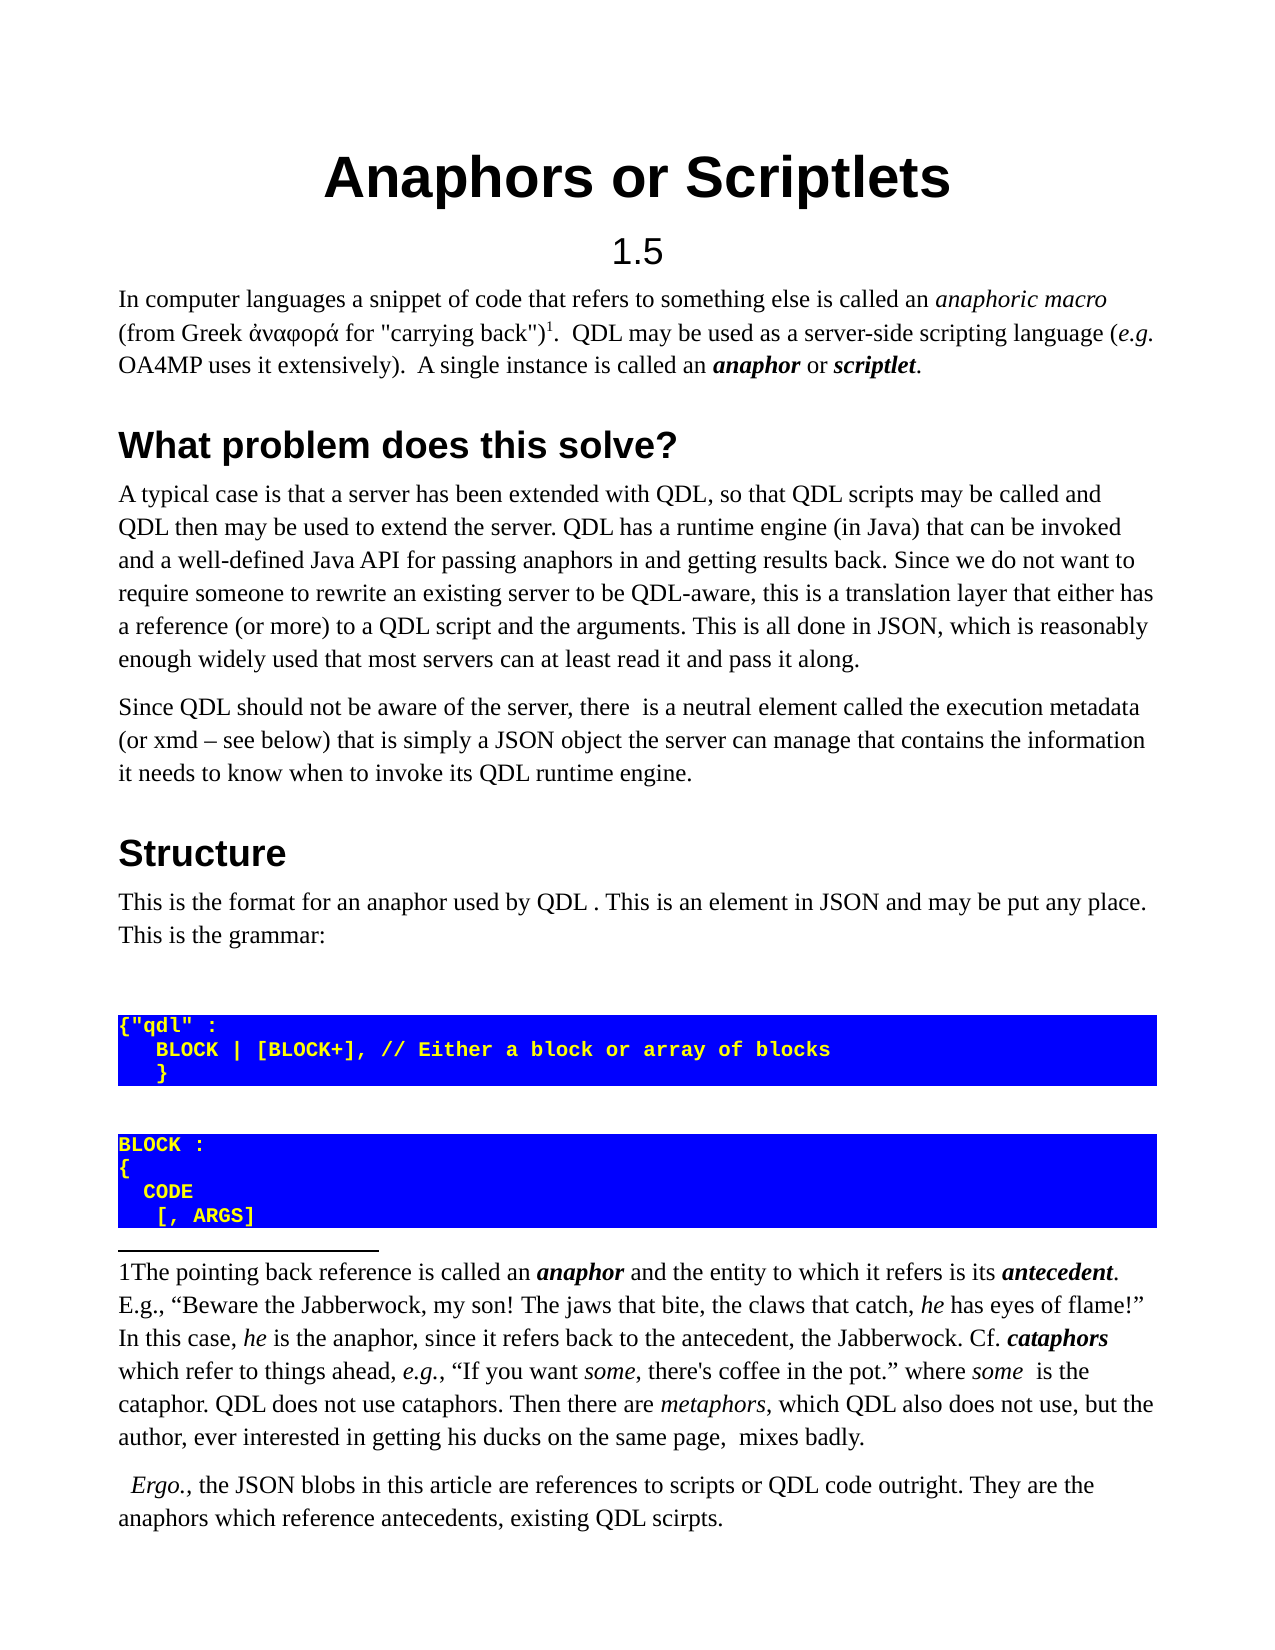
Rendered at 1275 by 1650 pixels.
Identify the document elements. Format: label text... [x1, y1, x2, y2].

text { [118, 1157, 1157, 1181]
text A typical case is that a server has been extended with QDL, so that QDL scripts may be called and QDL then may be used to extend the server. QDL has a runtime engine (in Java) that can be invoked and a well-defined Java API for passing anaphors in and getting results back. Since we do not want to require someone to rewrite an existing server to be QDL-aware, this is a translation layer that either has a reference (or more) to a QDL script and the arguments. This is all done in JSON, which is reasonably enough widely used that most servers can at least read it and pass it along. [118, 479, 1157, 673]
subtitle 1.5 [118, 229, 1157, 272]
text In computer languages a snippet of code that refers to something else is called an anaphoric macro (from Greek ἀναφορά for "carrying back"). QDL may be used as a server-side scripting language (e.g. OA4MP uses it extensively). A single instance is called an anaphor or scriptlet. [118, 284, 1157, 379]
subtitle What problem does this solve? [118, 423, 1157, 467]
text } [118, 1062, 1157, 1086]
text BLOCK | [BLOCK+], // Either a block or array of blocks [118, 1039, 1157, 1062]
subtitle Structure [118, 831, 1157, 874]
text Ergo., the JSON blobs in this article are references to scripts or QDL code outright. They are the anaphors which reference antecedents, existing QDL scirpts. [118, 1470, 1157, 1532]
text This is the format for an anaphor used by QDL . This is an element in JSON and may be put any place. This is the grammar: [118, 887, 1157, 949]
text BLOCK : [118, 1134, 1157, 1157]
title Anaphors or Scriptlets [118, 143, 1157, 210]
text Since QDL should not be aware of the server, there is a neutral element called the execution metadata (or xmd – see below) that is simply a JSON object the server can manage that contains the information it needs to know when to invoke its QDL runtime engine. [118, 692, 1157, 787]
text The pointing back reference is called an anaphor and the entity to which it refers is its antecedent. E.g., “Beware the Jabberwock, my son! The jaws that bite, the claws that catch, he has eyes of flame!” In this case, he is the anaphor, since it refers back to the antecedent, the Jabberwock. Cf. cataphors which refer to things ahead, e.g., “If you want some, there's coffee in the pot.” where some is the cataphor. QDL does not use cataphors. Then there are metaphors, which QDL also does not use, but the author, ever interested in getting his ducks on the same page, mixes badly. [118, 1257, 1157, 1451]
text CODE [118, 1181, 1157, 1204]
text {"qdl" : [118, 1015, 1157, 1039]
text [, ARGS] [118, 1204, 1157, 1228]
